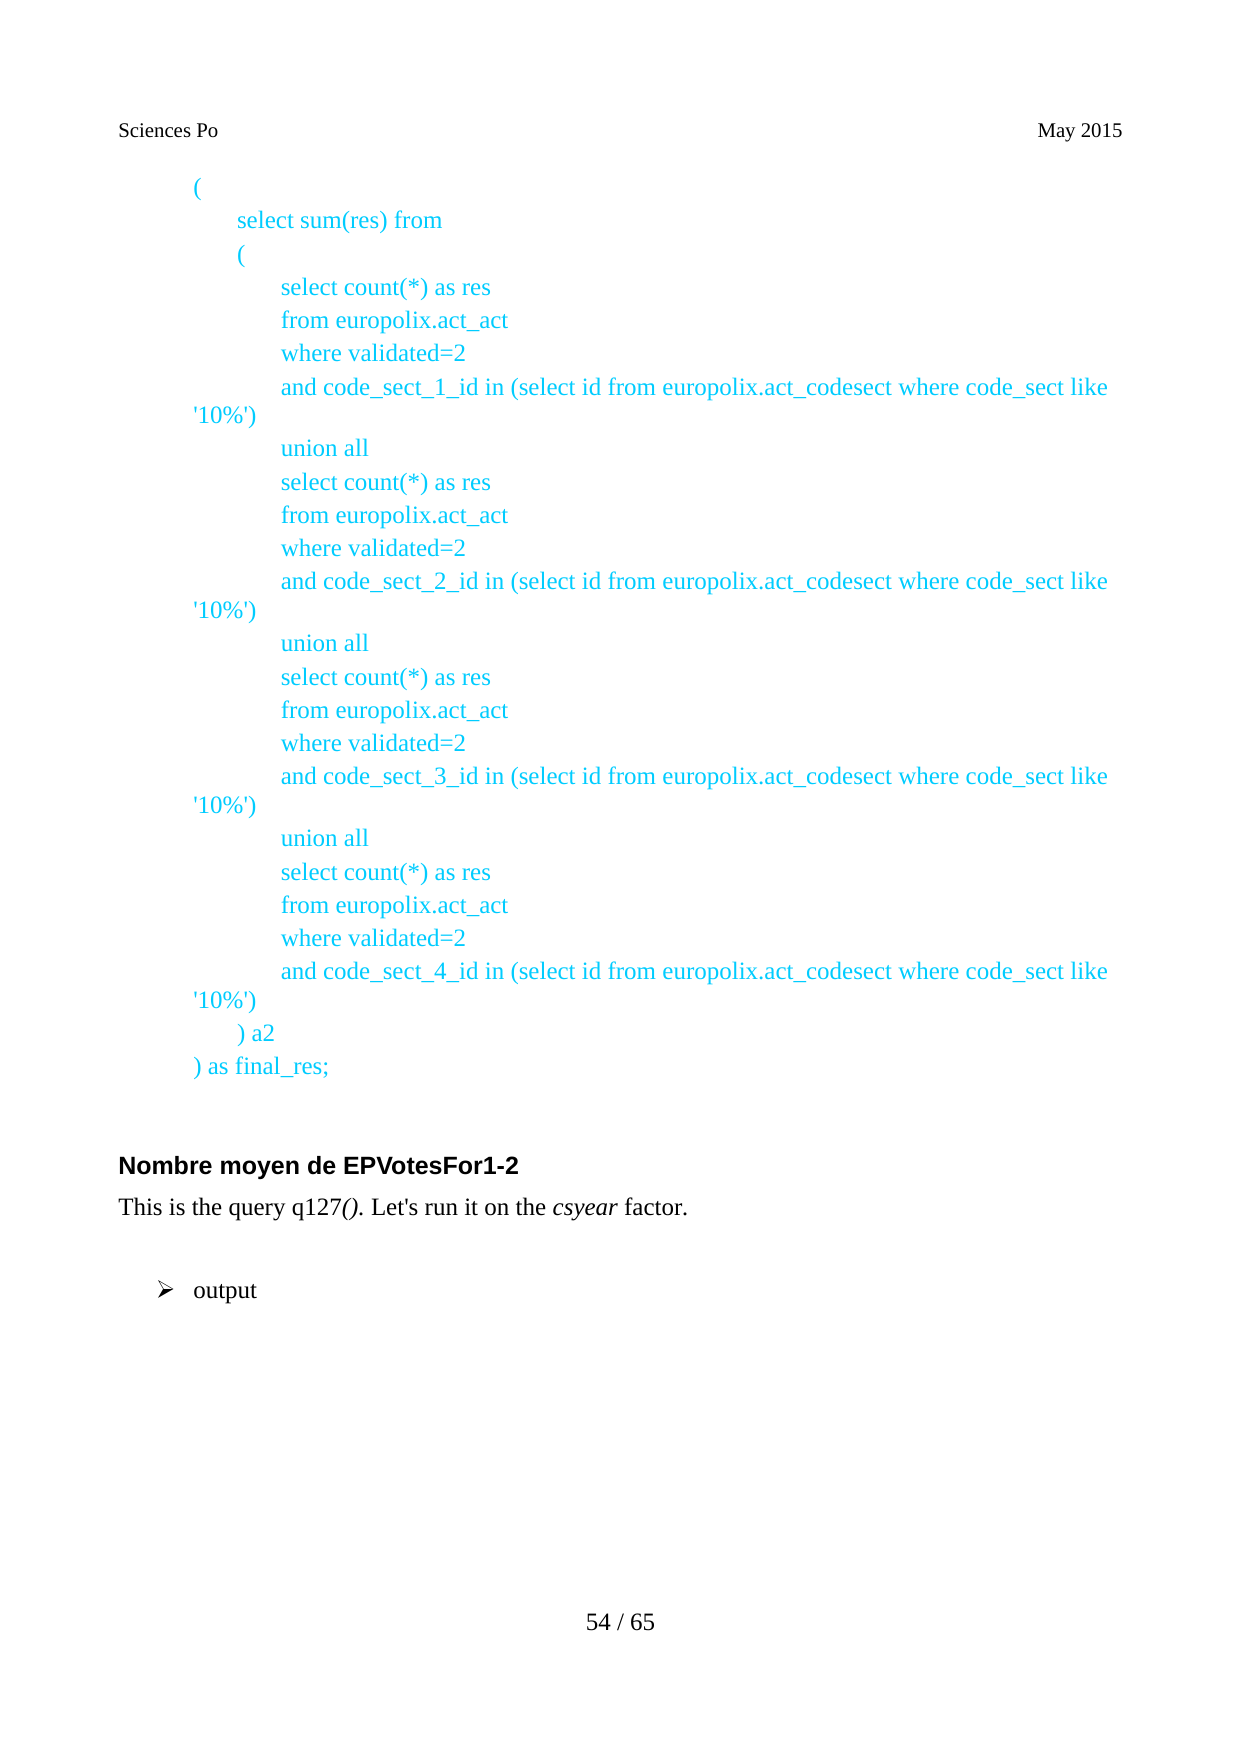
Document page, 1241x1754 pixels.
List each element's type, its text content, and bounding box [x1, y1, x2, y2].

text from europolix.act_act [193, 305, 1122, 334]
list output [156, 1275, 1122, 1303]
text where validated=2 [193, 533, 1122, 562]
text select count(*) as res [193, 272, 1122, 301]
subtitle Nombre moyen de EPVotesFor1-2 [118, 1151, 1122, 1180]
text and code_sect_2_id in (select id from europolix.act_codesect where code_sect like '10%') [193, 566, 1122, 624]
text ) a2 [193, 1018, 1122, 1047]
text select count(*) as res [193, 857, 1122, 885]
text where validated=2 [193, 338, 1122, 367]
text where validated=2 [193, 728, 1122, 757]
text select sum(res) from [193, 205, 1122, 234]
text where validated=2 [193, 923, 1122, 952]
text This is the query q127(). Let's run it on the csyear factor. [118, 1192, 1122, 1221]
text ) as final_res; [193, 1051, 1122, 1080]
text ( [193, 239, 1122, 267]
text select count(*) as res [193, 662, 1122, 690]
text from europolix.act_act [193, 500, 1122, 529]
text and code_sect_3_id in (select id from europolix.act_codesect where code_sect like '10%') [193, 761, 1122, 819]
text union all [193, 433, 1122, 462]
text union all [193, 823, 1122, 852]
text and code_sect_1_id in (select id from europolix.act_codesect where code_sect like '10%') [193, 372, 1122, 429]
text and code_sect_4_id in (select id from europolix.act_codesect where code_sect like '10%') [193, 956, 1122, 1014]
text ( [193, 172, 1122, 201]
text from europolix.act_act [193, 890, 1122, 918]
text from europolix.act_act [193, 695, 1122, 724]
text select count(*) as res [193, 467, 1122, 496]
text union all [193, 628, 1122, 657]
